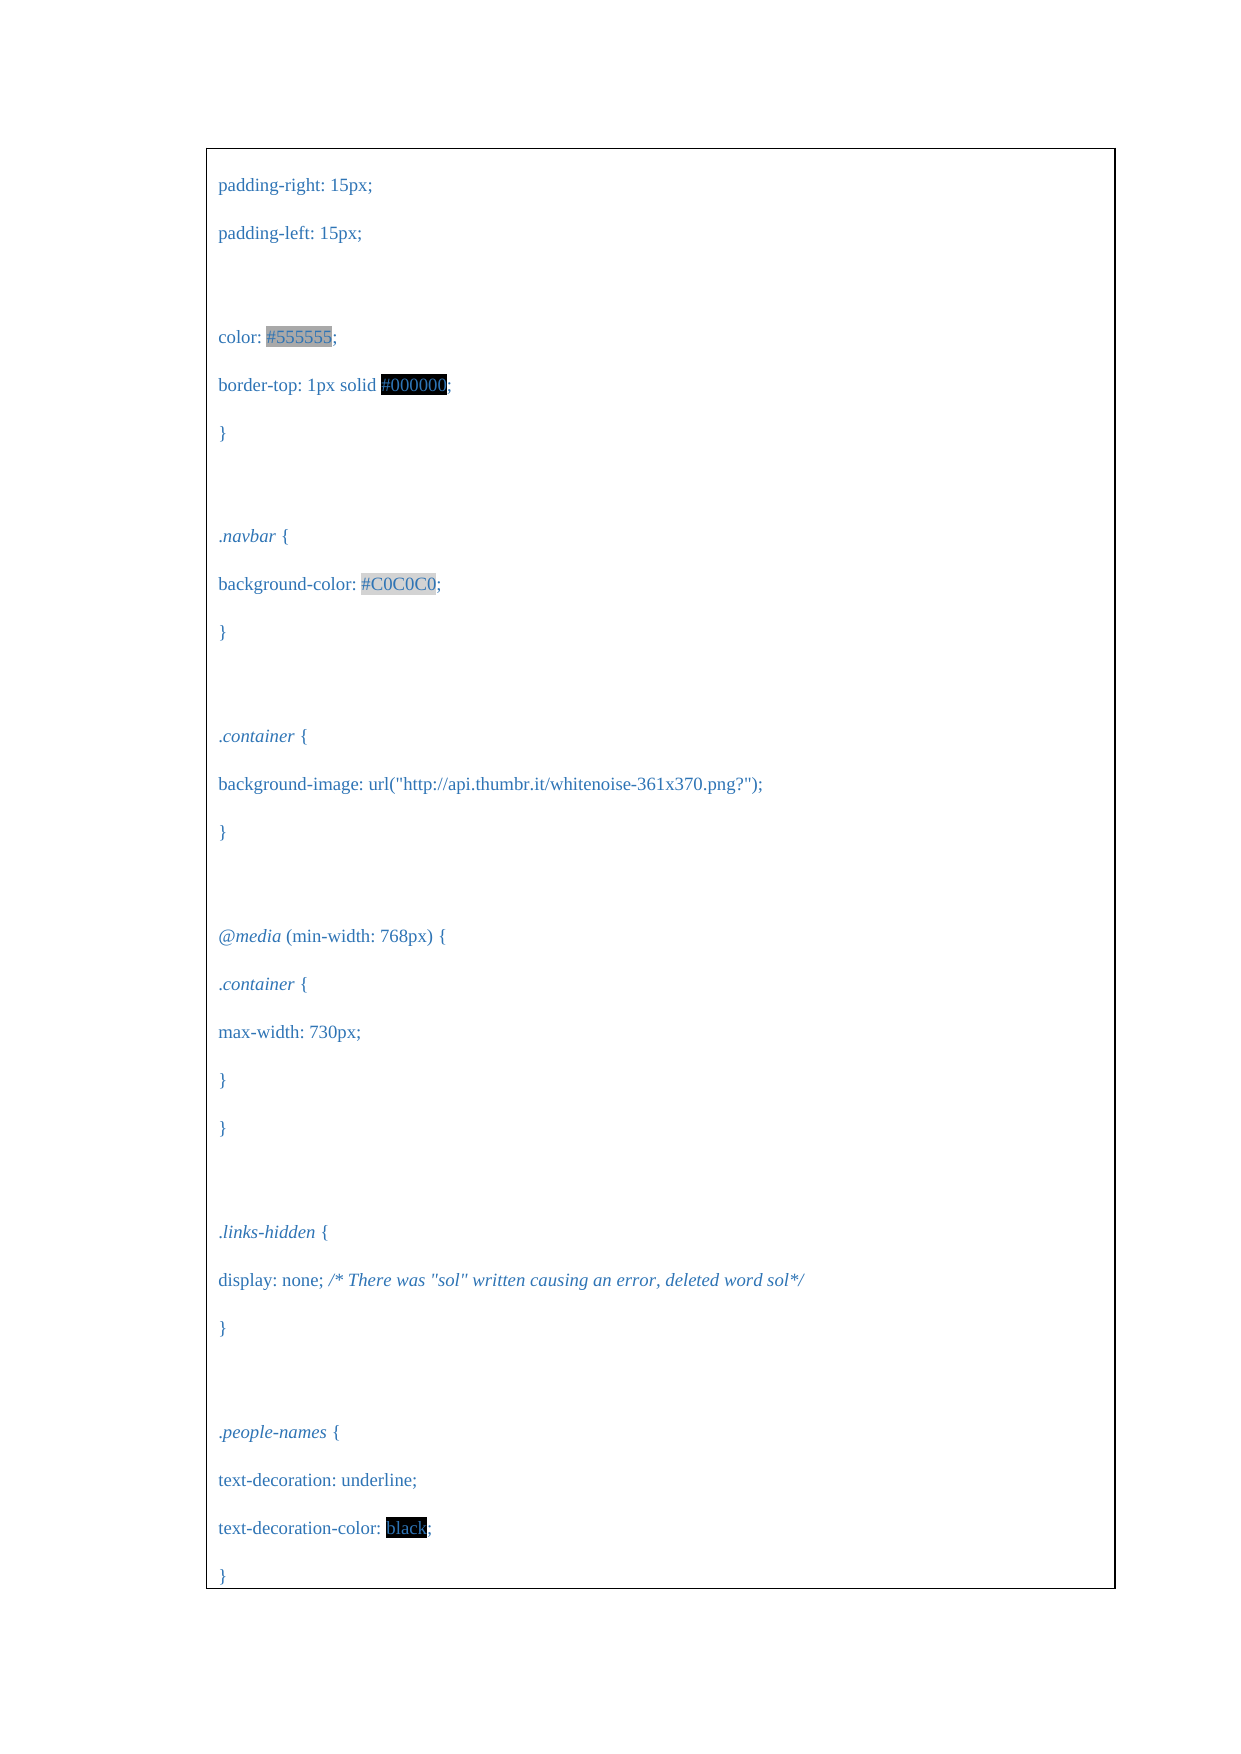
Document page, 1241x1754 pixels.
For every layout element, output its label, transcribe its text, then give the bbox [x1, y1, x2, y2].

table_header padding-right: 15px; padding-left: 15px; color: #555555; border-top: 1px solid #000000; } .navbar { background-color: #C0C0C0; } .container { background-image: url("http://api.thumbr.it/whitenoise-361x370.png?"); } @media (min-width: 768px) { .container { max-width: 730px; } } .links-hidden { display: none; /* There was "sol" written causing an error, deleted word sol*/ } .people-names { text-decoration: underline; text-decoration-color: black; } [207, 149, 1114, 1588]
